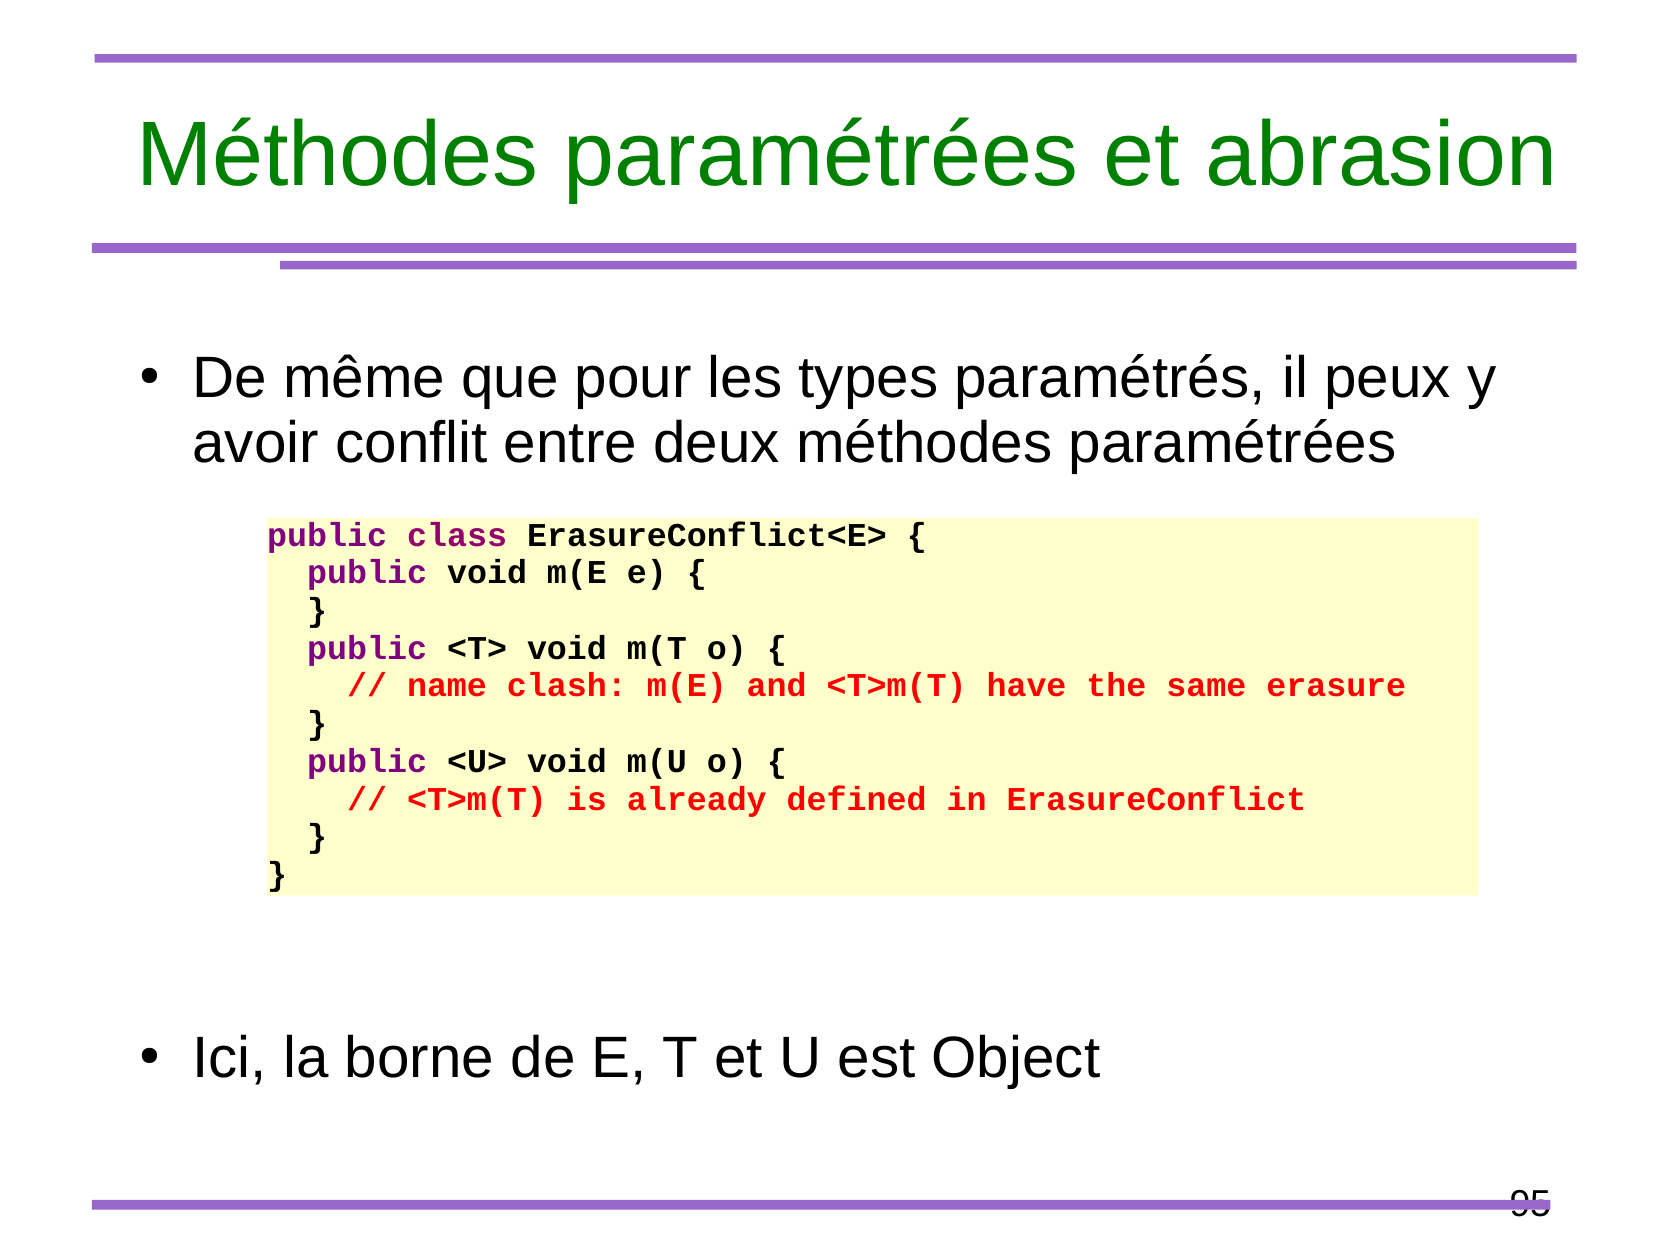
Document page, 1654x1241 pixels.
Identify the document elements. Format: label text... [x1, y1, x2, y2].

list De même que pour les types paramétrés, il peux y avoir conflit entre deux méthodes paramétrées Ici, la borne de E, T et U est Object [121, 344, 1534, 1141]
text_box public class ErasureConflict<E> { public void m(E e) { } public <T> void m(T o) { // name clash: m(E) and <T>m(T) have the same erasure } public <U> void m(U o) { // <T>m(T) is already defined in ErasureConflict } } [267, 518, 1479, 896]
title Méthodes paramétrées et abrasion [94, 49, 1559, 257]
